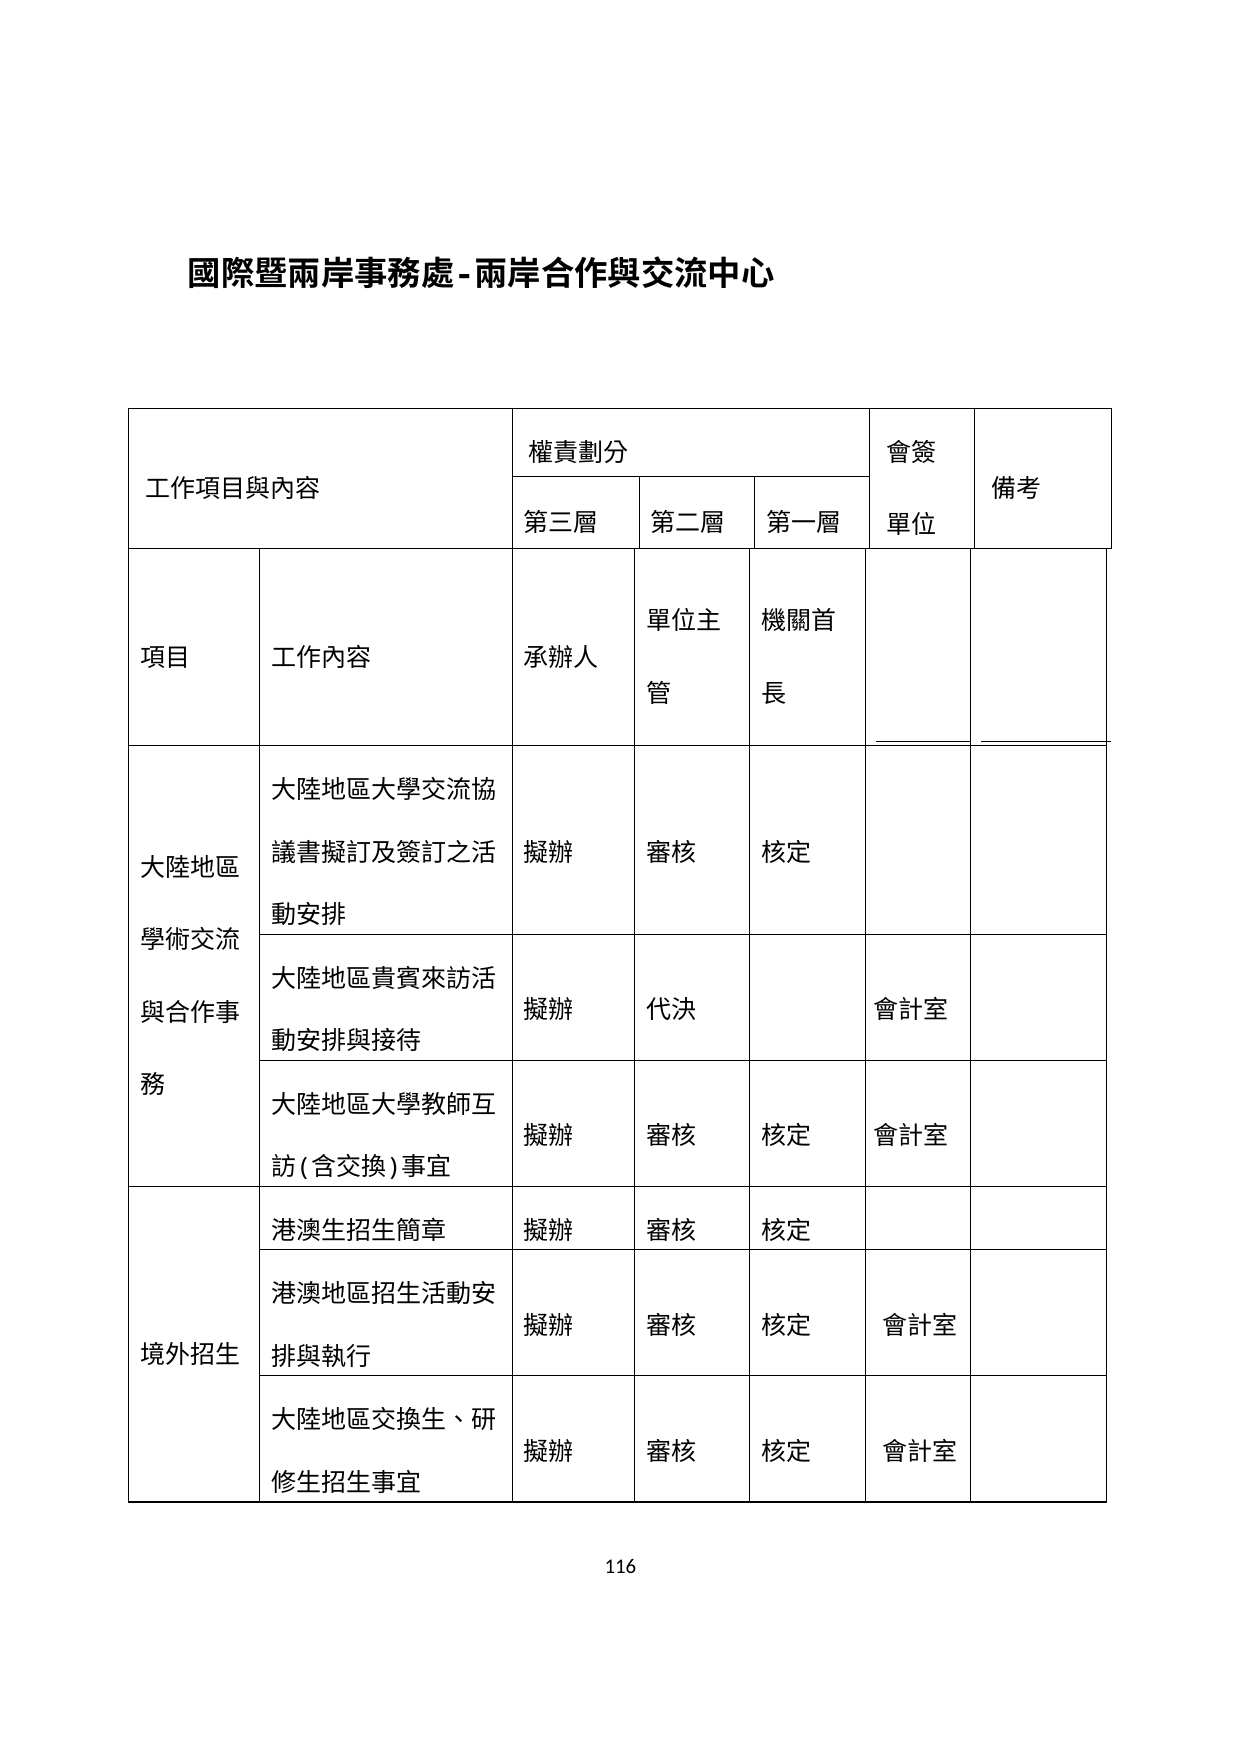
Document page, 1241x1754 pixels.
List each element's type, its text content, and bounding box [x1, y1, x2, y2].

table_cell 會計室 [866, 1376, 970, 1501]
table_cell [1107, 745, 1111, 934]
table_cell [866, 1187, 970, 1249]
table_cell 境外招生 [129, 1187, 259, 1501]
table_cell 核定 [750, 1061, 865, 1186]
table_cell 會計室 [866, 935, 970, 1060]
table_cell [971, 1250, 1106, 1375]
table_cell 擬辦 [513, 935, 634, 1060]
table_cell 擬辦 [513, 1250, 634, 1375]
table_header 會簽單位 [870, 409, 974, 548]
table_cell [866, 549, 970, 745]
table_cell 大陸地區學術交流與合作事務 [129, 746, 259, 1186]
table_cell 擬辦 [513, 746, 634, 934]
table_cell 核定 [750, 746, 865, 934]
table_cell 機關首長 [750, 549, 865, 745]
table_cell 第三層 [513, 477, 639, 548]
table_cell 擬辦 [513, 1376, 634, 1501]
table_cell [866, 746, 970, 934]
table_cell 大陸地區交換生、研修生招生事宜 [260, 1376, 512, 1501]
table_cell [1107, 1375, 1111, 1501]
table_cell [1107, 1249, 1111, 1375]
table_cell 審核 [635, 746, 749, 934]
table_cell 承辦人 [513, 549, 634, 745]
table_cell [971, 746, 1106, 934]
table_cell [1107, 1186, 1111, 1249]
table_cell 項目 [129, 549, 259, 745]
table_cell 審核 [635, 1376, 749, 1501]
table_cell 擬辦 [513, 1061, 634, 1186]
table_cell 核定 [750, 1376, 865, 1501]
table_cell 港澳地區招生活動安排與執行 [260, 1250, 512, 1375]
table_cell 大陸地區貴賓來訪活動安排與接待 [260, 935, 512, 1060]
table_cell 擬辦 [513, 1187, 634, 1249]
table_cell [971, 1061, 1106, 1186]
table_cell 審核 [635, 1061, 749, 1186]
table_cell 港澳生招生簡章 [260, 1187, 512, 1249]
table_cell [971, 935, 1106, 1060]
table_header 權責劃分 [513, 409, 869, 476]
table_cell 單位主管 [635, 549, 749, 745]
table_cell 工作內容 [260, 549, 512, 745]
table_cell [1107, 934, 1111, 1060]
table_header 備考 [975, 409, 1111, 548]
table_cell [971, 1376, 1106, 1501]
table_cell [971, 549, 1106, 745]
table_cell [1107, 1060, 1111, 1186]
table_cell 核定 [750, 1250, 865, 1375]
table_cell 審核 [635, 1187, 749, 1249]
table_cell 代決 [635, 935, 749, 1060]
table_cell [1107, 549, 1111, 741]
table_cell 會計室 [866, 1250, 970, 1375]
table_cell 第二層 [640, 477, 754, 548]
table_cell 第一層 [755, 477, 869, 548]
table_cell 核定 [750, 1187, 865, 1249]
table_header 工作項目與內容 [129, 409, 512, 548]
table_cell 審核 [635, 1250, 749, 1375]
table_cell 會計室 [866, 1061, 970, 1186]
subtitle 國際暨兩岸事務處-兩岸合作與交流中心 [187, 229, 1053, 292]
table_cell [750, 935, 865, 1060]
table_cell [971, 1187, 1106, 1249]
table_cell 大陸地區大學交流協議書擬訂及簽訂之活動安排 [260, 746, 512, 934]
table_cell 大陸地區大學教師互訪(含交換)事宜 [260, 1061, 512, 1186]
